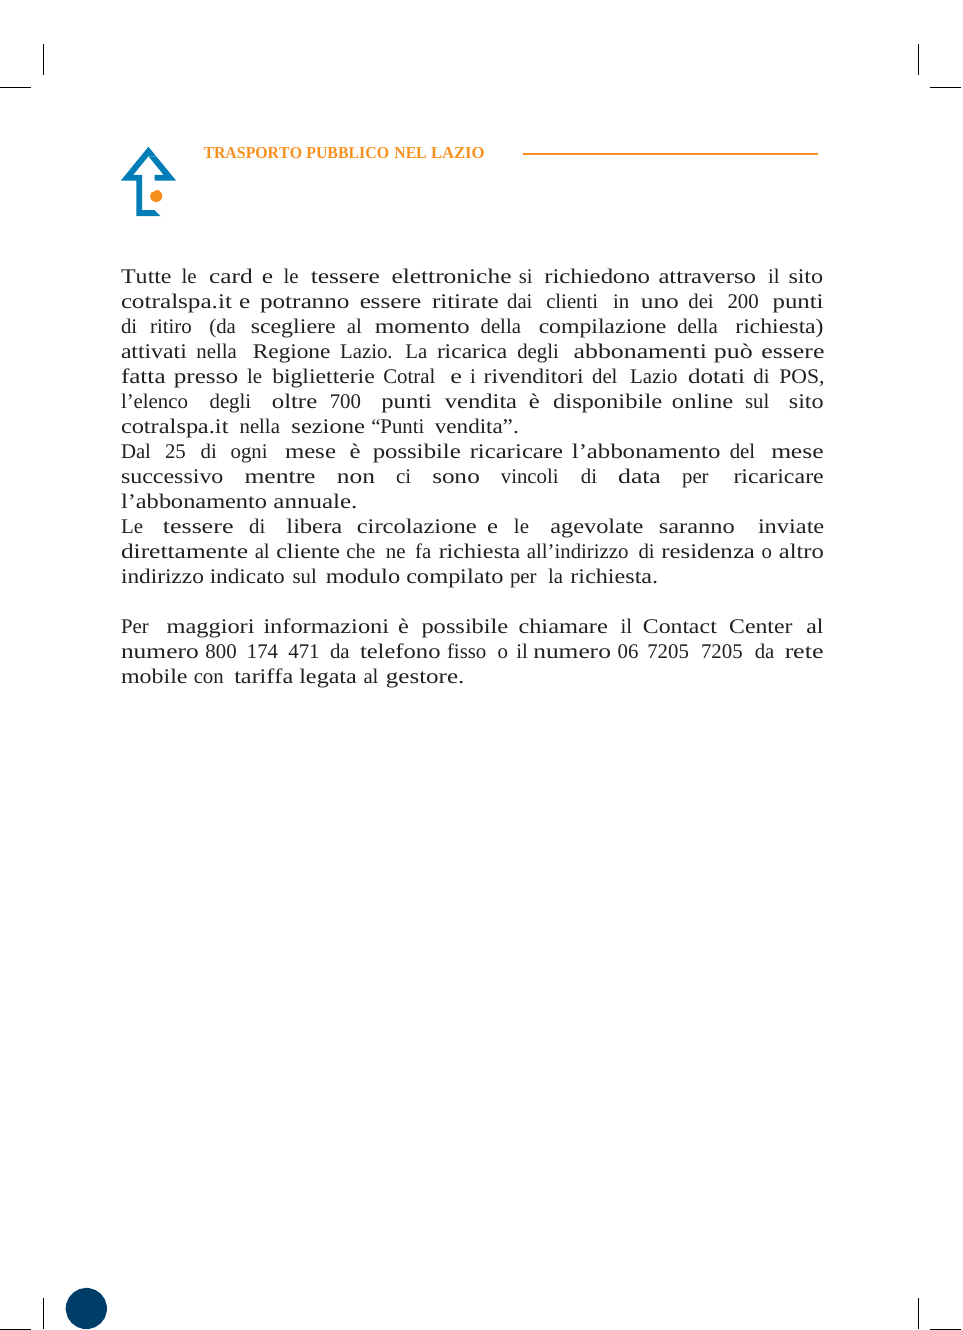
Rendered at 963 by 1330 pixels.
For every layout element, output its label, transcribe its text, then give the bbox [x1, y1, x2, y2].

text Dal 25 di ogni mese è possibile ricaricare l’abbonamento del mese successivo mentre non ci sono vincoli di data per ricaricare l’abbonamento annuale. [121, 439, 824, 513]
text Per maggiori informazioni è possibile chiamare il Contact Center al numero 800 174 471 da telefono fisso o il numero 06 7205 7205 da rete mobile con tariffa legata al gestore. [121, 614, 824, 688]
text Le tessere di libera circolazione e le agevolate saranno inviate direttamente al cliente che ne fa richiesta all’indirizzo di residenza o altro indirizzo indicato sul modulo compilato per la richiesta. [121, 514, 824, 588]
text TRASPORTO PUBBLICO NEL LAZIO [203, 143, 963, 162]
text Tutte le card e le tessere elettroniche si richiedono attraverso il sito cotralspa.it e potranno essere ritirate dai clienti in uno dei 200 punti di ritiro (da scegliere al momento della compilazione della richiesta) attivati nella Regione Lazio. La ricarica degli abbonamenti può essere fatta presso le biglietterie Cotral e i rivenditori del Lazio dotati di POS, l’elenco degli oltre 700 punti vendita è disponibile online sul sito cotralspa.it nella sezione “Punti vendita”. [121, 264, 824, 438]
